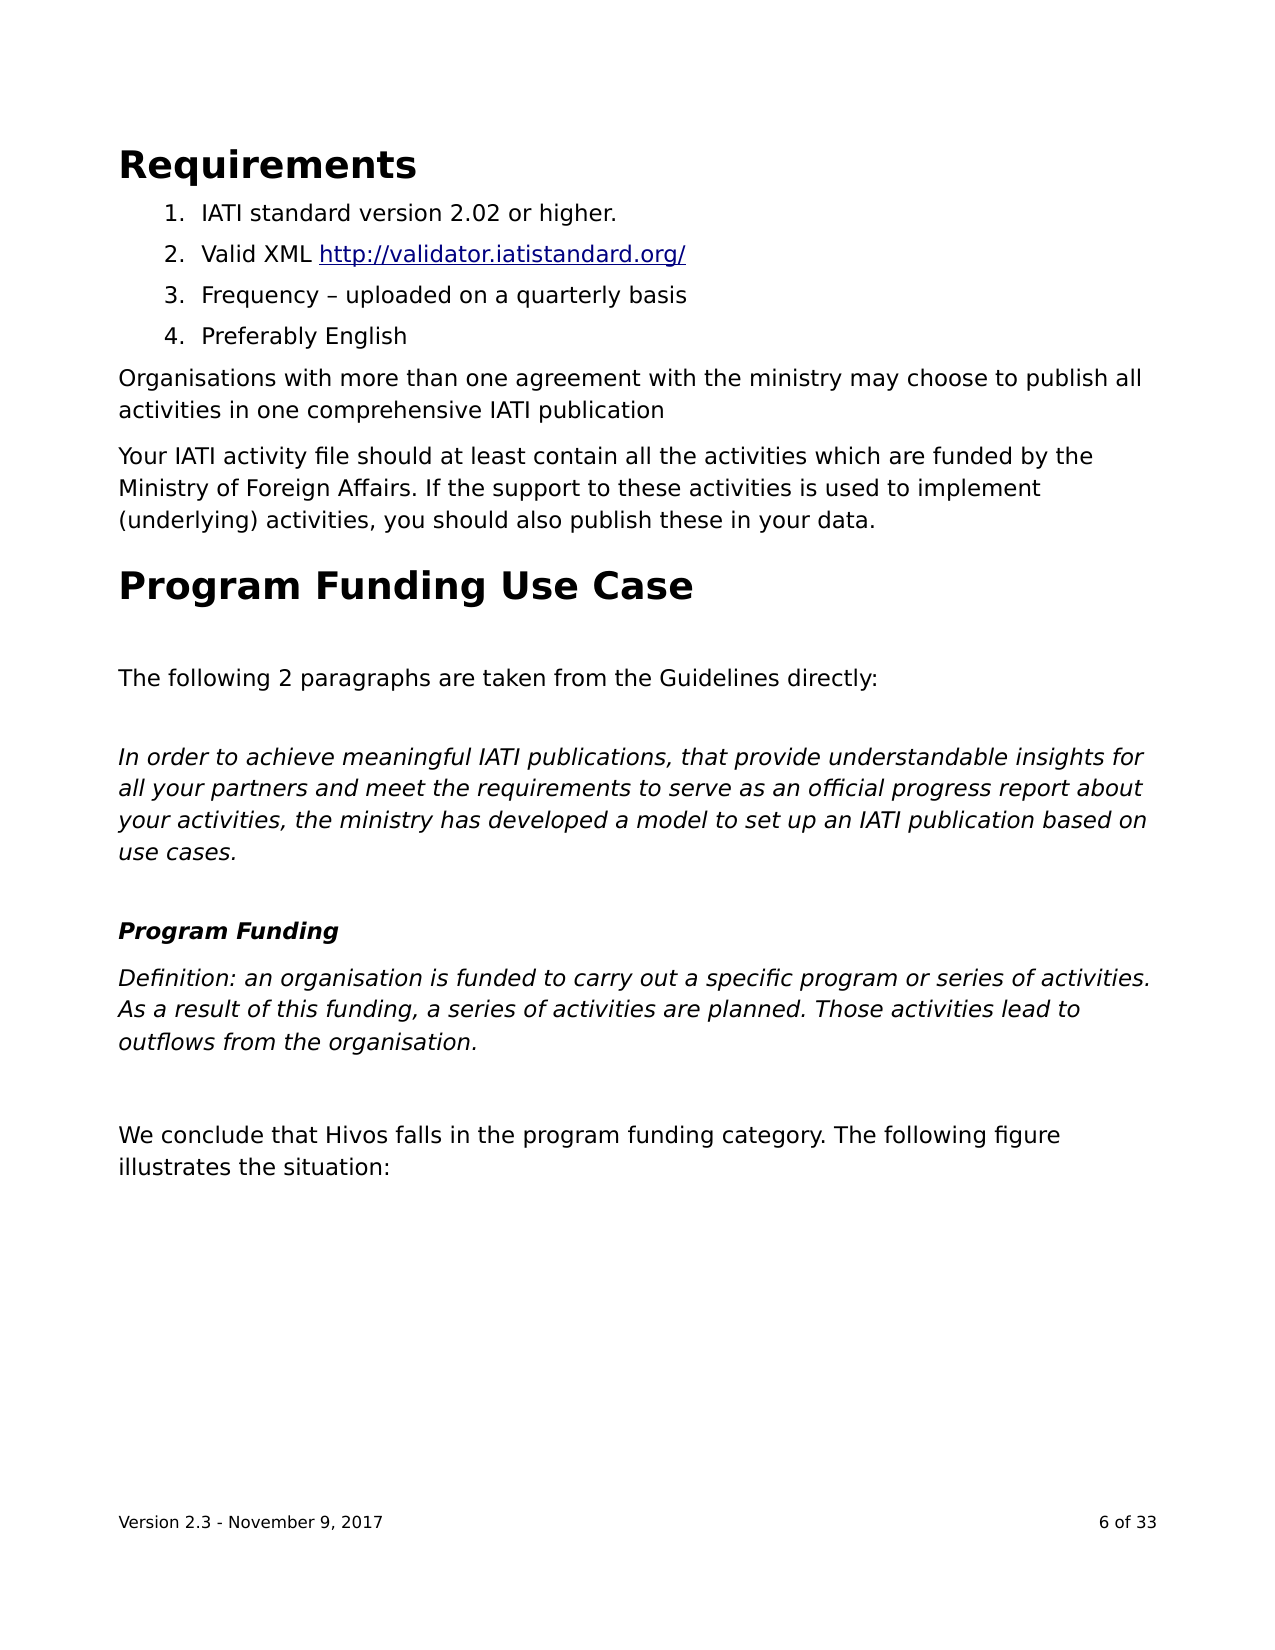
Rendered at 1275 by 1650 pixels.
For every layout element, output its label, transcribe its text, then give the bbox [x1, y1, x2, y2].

text Your IATI activity file should at least contain all the activities which are funded by the Ministry of Foreign Affairs. If the support to these activities is used to implement (underlying) activities, you should also publish these in your data. [118, 443, 1157, 534]
subtitle Requirements [118, 143, 1157, 187]
list Valid XML http://validator.iatistandard.org/ [163, 241, 1157, 268]
text We conclude that Hivos falls in the program funding category. The following figure illustrates the situation: [118, 1122, 1157, 1180]
list IATI standard version 2.02 or higher. [163, 200, 1157, 226]
text Program Funding [118, 918, 1157, 945]
list Frequency – uploaded on a quarterly basis [163, 282, 1157, 309]
list Preferably English [163, 323, 1157, 350]
text Definition: an organisation is funded to carry out a specific program or series of activities. As a result of this funding, a series of activities are planned. Those activities lead to outflows from the organisation. [118, 965, 1157, 1055]
text In order to achieve meaningful IATI publications, that provide understandable insights for all your partners and meet the requirements to serve as an official progress report about your activities, the ministry has developed a model to set up an IATI publication based on use cases. [118, 744, 1157, 898]
text Organisations with more than one agreement with the ministry may choose to publish all activities in one comprehensive IATI publication [118, 365, 1157, 423]
subtitle Program Funding Use Case [118, 564, 1157, 653]
text The following 2 paragraphs are taken from the Guidelines directly: [118, 665, 1157, 724]
